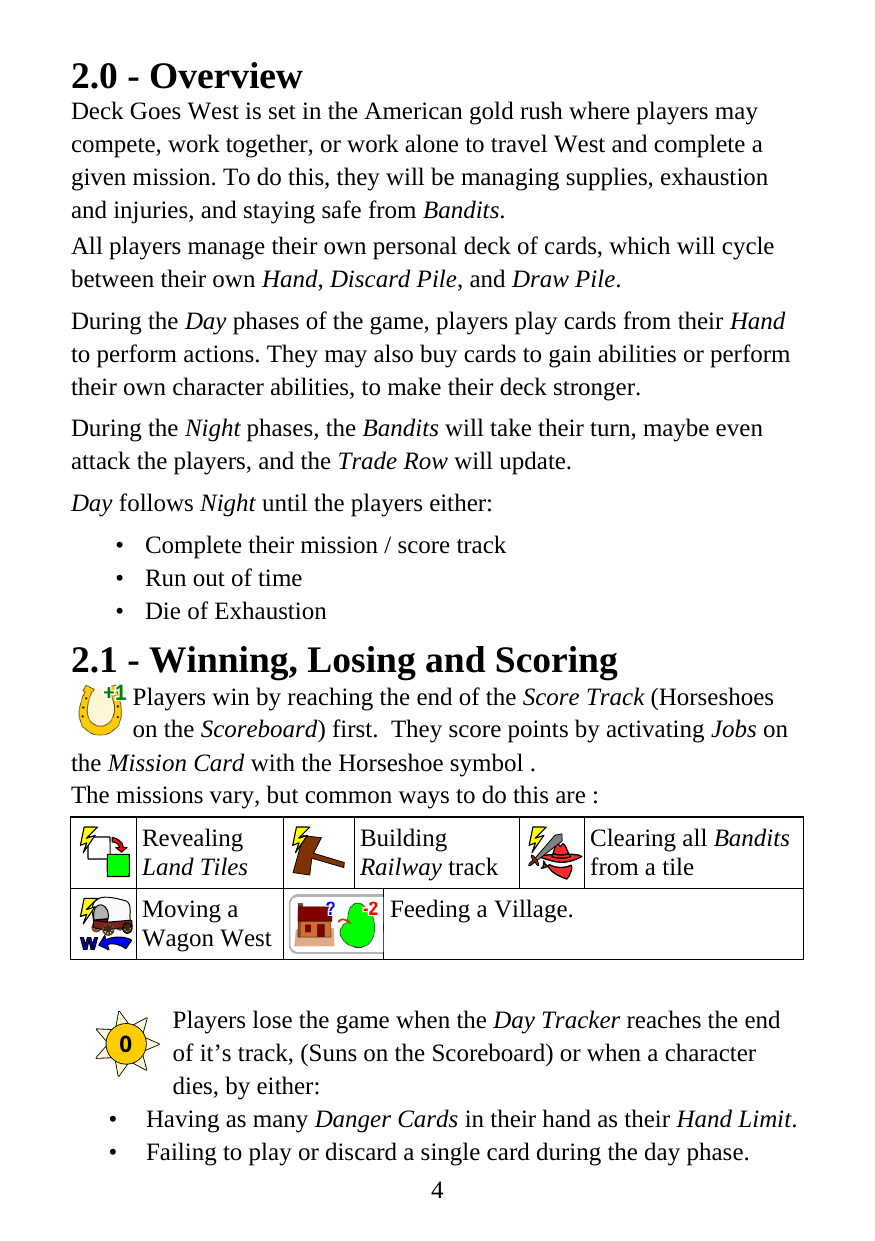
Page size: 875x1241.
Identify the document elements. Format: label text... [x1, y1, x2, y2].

list Run out of time [115, 563, 803, 592]
table_cell [71, 889, 136, 959]
text All players manage their own personal deck of cards, which will cycle between their own Hand, Discard Pile, and Draw Pile. [71, 231, 803, 293]
subtitle 2.0 - Overview [71, 53, 803, 96]
table_header [71, 818, 136, 888]
table_header Clearing all Bandits from a tile [585, 818, 803, 888]
text Players win by reaching the end of the Score Track (Horseshoes on the Scoreboard) first. They score points by activating Jobs on the Mission Card with the Horseshoe symbol . [71, 682, 803, 776]
text During the Night phases, the Bandits will take their turn, maybe even attack the players, and the Trade Row will update. [71, 413, 803, 475]
table_cell Feeding a Village. [384, 889, 803, 959]
table_header [520, 818, 584, 888]
text Day follows Night until the players either: [71, 488, 803, 517]
table_header Building Railway track [355, 818, 519, 888]
text The missions vary, but common ways to do this are : [71, 781, 803, 809]
list Failing to play or discard a single card during the day phase. [108, 1137, 803, 1166]
table_header Revealing Land Tiles [137, 818, 283, 888]
list Having as many Danger Cards in their hand as their Hand Limit. [108, 1104, 803, 1133]
table_cell Moving a Wagon West [137, 889, 283, 959]
subtitle 2.1 - Winning, Losing and Scoring [71, 638, 803, 681]
picture [74, 684, 127, 736]
table_cell [284, 889, 383, 959]
list Complete their mission / score track [115, 530, 803, 558]
text During the Day phases of the game, players play cards from their Hand to perform actions. They may also buy cards to gain abilities or perform their own character abilities, to make their deck stronger. [71, 306, 803, 401]
picture [288, 894, 384, 954]
table_header [284, 818, 354, 888]
text Players lose the game when the Day Tracker reaches the end of it’s track, (Suns on the Scoreboard) or when a character dies, by either: [71, 1005, 803, 1100]
text Deck Goes West is set in the American gold rush where players may compete, work together, or work alone to travel West and complete a given mission. To do this, they will be managing supplies, exhaustion and injuries, and staying safe from Bandits. [71, 96, 803, 224]
list Die of Exhaustion [115, 596, 803, 624]
